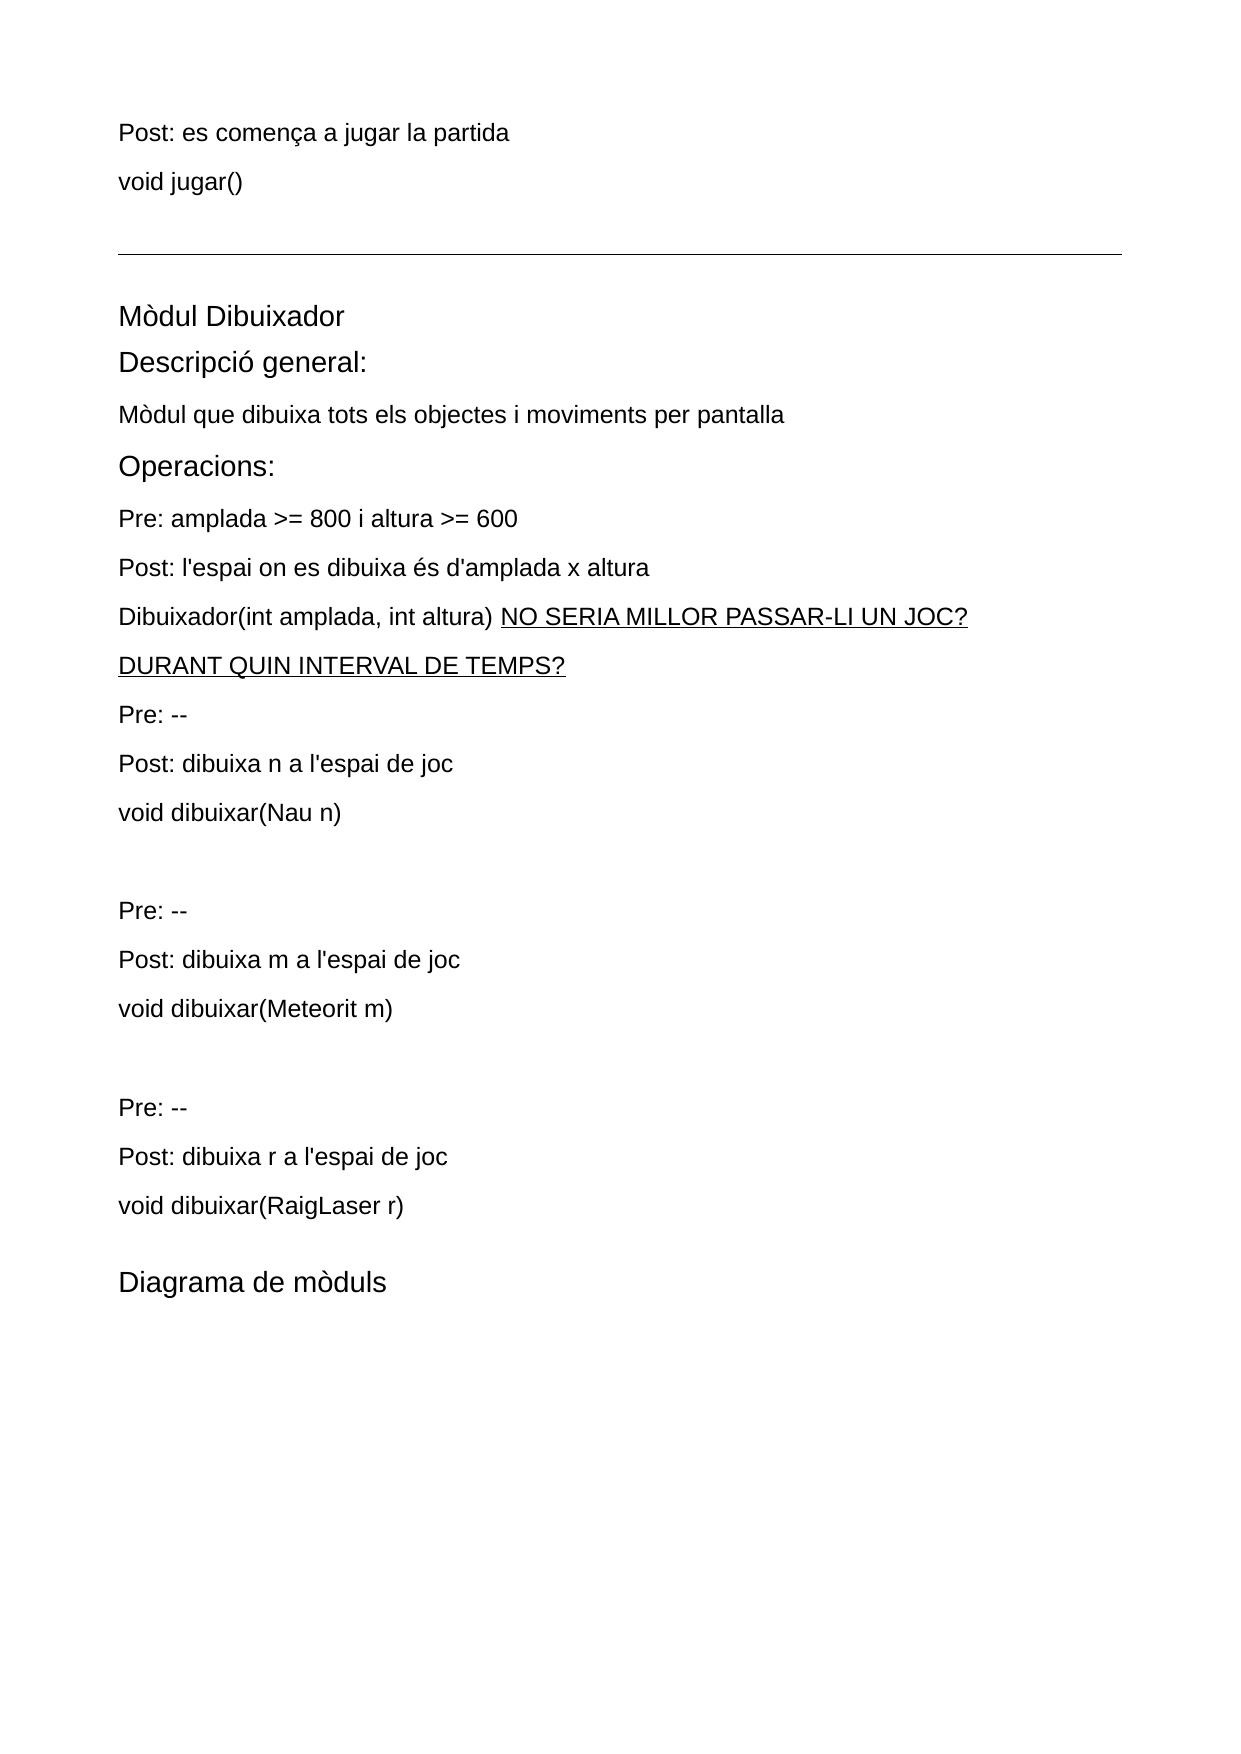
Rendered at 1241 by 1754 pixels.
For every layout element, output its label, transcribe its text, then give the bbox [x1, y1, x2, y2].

text Pre: -- [118, 896, 1122, 925]
text Post: es comença a jugar la partida [118, 118, 1122, 147]
text void dibuixar(RaigLaser r) [118, 1191, 1122, 1219]
text Pre: amplada >= 800 i altura >= 600 [118, 504, 1122, 533]
text Operacions: [118, 449, 1122, 483]
text Post: dibuixa n a l'espai de joc [118, 749, 1122, 778]
text void dibuixar(Nau n) [118, 798, 1122, 827]
subtitle Mòdul Dibuixador [118, 299, 1122, 333]
text Dibuixador(int amplada, int altura) NO SERIA MILLOR PASSAR-LI UN JOC? [118, 602, 1122, 631]
text Post: l'espai on es dibuixa és d'amplada x altura [118, 553, 1122, 582]
text void jugar() [118, 167, 1122, 196]
text void dibuixar(Meteorit m) [118, 994, 1122, 1023]
text Post: dibuixa r a l'espai de joc [118, 1142, 1122, 1170]
text Mòdul que dibuixa tots els objectes i moviments per pantalla [118, 400, 1122, 429]
text Post: dibuixa m a l'espai de joc [118, 945, 1122, 974]
subtitle Diagrama de mòduls [118, 1265, 1122, 1298]
text Pre: -- [118, 700, 1122, 729]
text DURANT QUIN INTERVAL DE TEMPS? [118, 651, 1122, 680]
text Descripció general: [118, 345, 1122, 379]
text Pre: -- [118, 1093, 1122, 1121]
